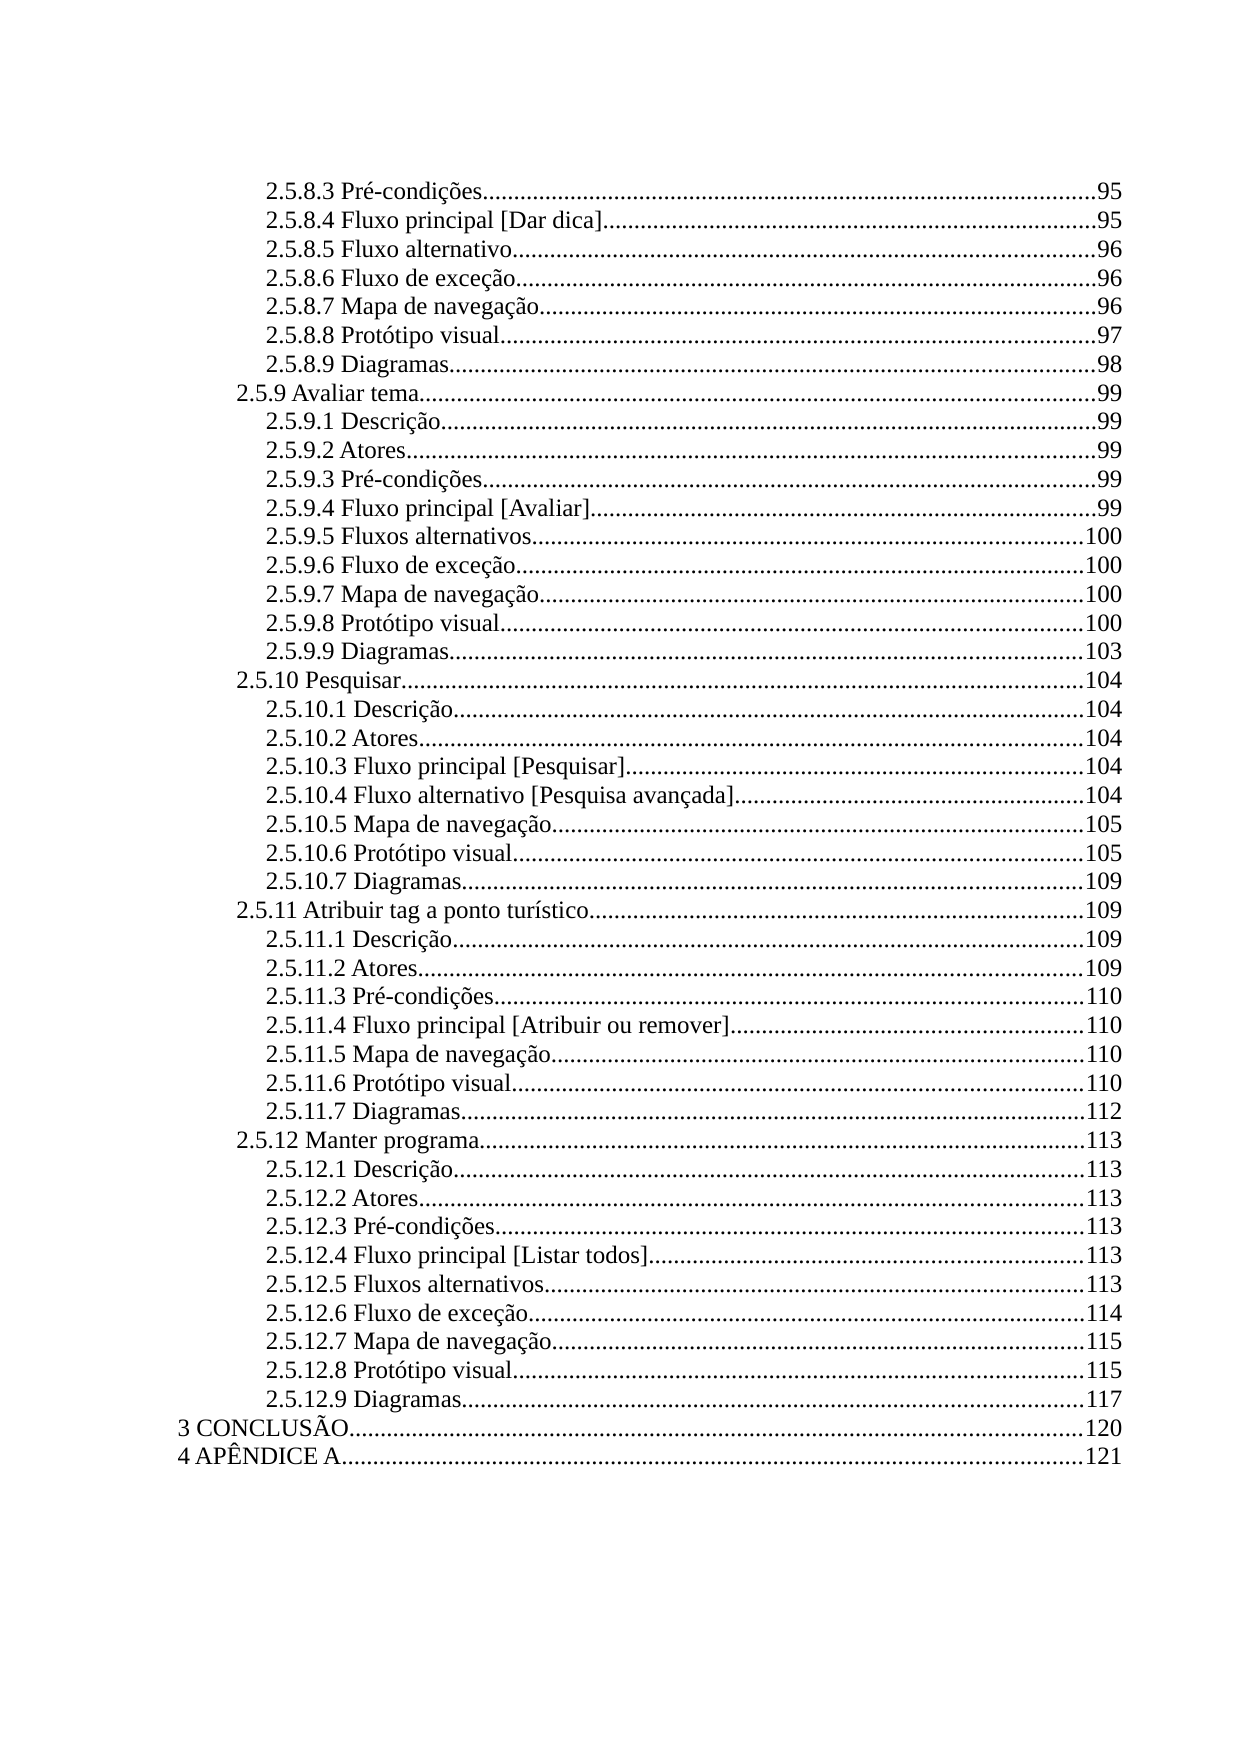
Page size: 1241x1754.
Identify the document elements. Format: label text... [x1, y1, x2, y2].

text 2.5.9.9 Diagramas 103 [266, 636, 1122, 665]
text 2.5.8.6 Fluxo de exceção 96 [266, 263, 1122, 291]
text 4 APÊNDICE A 121 [177, 1441, 1122, 1470]
text 2.5.12.6 Fluxo de exceção 114 [266, 1298, 1122, 1326]
text 2.5.10.3 Fluxo principal [Pesquisar] 104 [266, 751, 1122, 780]
text 2.5.9 Avaliar tema 99 [236, 378, 1122, 406]
text 2.5.11.2 Atores 109 [266, 953, 1122, 981]
text 2.5.8.9 Diagramas 98 [266, 349, 1122, 378]
text 2.5.9.8 Protótipo visual 100 [266, 608, 1122, 636]
text 2.5.12.4 Fluxo principal [Listar todos] 113 [266, 1240, 1122, 1269]
text 2.5.12.8 Protótipo visual 115 [266, 1355, 1122, 1384]
text 2.5.8.5 Fluxo alternativo 96 [266, 234, 1122, 263]
text 2.5.10 Pesquisar 104 [236, 665, 1122, 694]
text 2.5.11.4 Fluxo principal [Atribuir ou remover] 110 [266, 1010, 1122, 1039]
text 2.5.12 Manter programa 113 [236, 1125, 1122, 1154]
text 2.5.12.3 Pré-condições 113 [266, 1211, 1122, 1240]
text 2.5.11.6 Protótipo visual 110 [266, 1068, 1122, 1096]
text 2.5.11.5 Mapa de navegação 110 [266, 1039, 1122, 1068]
text 2.5.11.3 Pré-condições 110 [266, 981, 1122, 1010]
text 2.5.12.1 Descrição 113 [266, 1154, 1122, 1183]
text 2.5.10.6 Protótipo visual 105 [266, 838, 1122, 866]
text 2.5.10.1 Descrição 104 [266, 694, 1122, 723]
text 2.5.8.8 Protótipo visual 97 [266, 320, 1122, 349]
text 2.5.11 Atribuir tag a ponto turístico 109 [236, 895, 1122, 924]
text 2.5.8.4 Fluxo principal [Dar dica] 95 [266, 205, 1122, 234]
text 2.5.8.7 Mapa de navegação 96 [266, 291, 1122, 320]
text 2.5.10.4 Fluxo alternativo [Pesquisa avançada] 104 [266, 780, 1122, 809]
text 2.5.10.2 Atores 104 [266, 723, 1122, 751]
text 2.5.12.2 Atores 113 [266, 1183, 1122, 1211]
text 2.5.12.5 Fluxos alternativos 113 [266, 1269, 1122, 1298]
text 2.5.12.9 Diagramas 117 [266, 1384, 1122, 1413]
text 2.5.9.2 Atores 99 [266, 435, 1122, 464]
text 2.5.10.7 Diagramas 109 [266, 866, 1122, 895]
text 2.5.11.1 Descrição 109 [266, 924, 1122, 953]
text 2.5.10.5 Mapa de navegação 105 [266, 809, 1122, 838]
text 2.5.9.6 Fluxo de exceção 100 [266, 550, 1122, 579]
text 2.5.11.7 Diagramas 112 [266, 1096, 1122, 1125]
text 2.5.9.4 Fluxo principal [Avaliar] 99 [266, 493, 1122, 521]
text 2.5.9.5 Fluxos alternativos 100 [266, 521, 1122, 550]
text 2.5.9.3 Pré-condições 99 [266, 464, 1122, 493]
text 2.5.8.3 Pré-condições 95 [266, 176, 1122, 205]
text 2.5.12.7 Mapa de navegação 115 [266, 1326, 1122, 1355]
text 2.5.9.7 Mapa de navegação 100 [266, 579, 1122, 608]
text 2.5.9.1 Descrição 99 [266, 406, 1122, 435]
text 3 CONCLUSÃO 120 [177, 1413, 1122, 1441]
